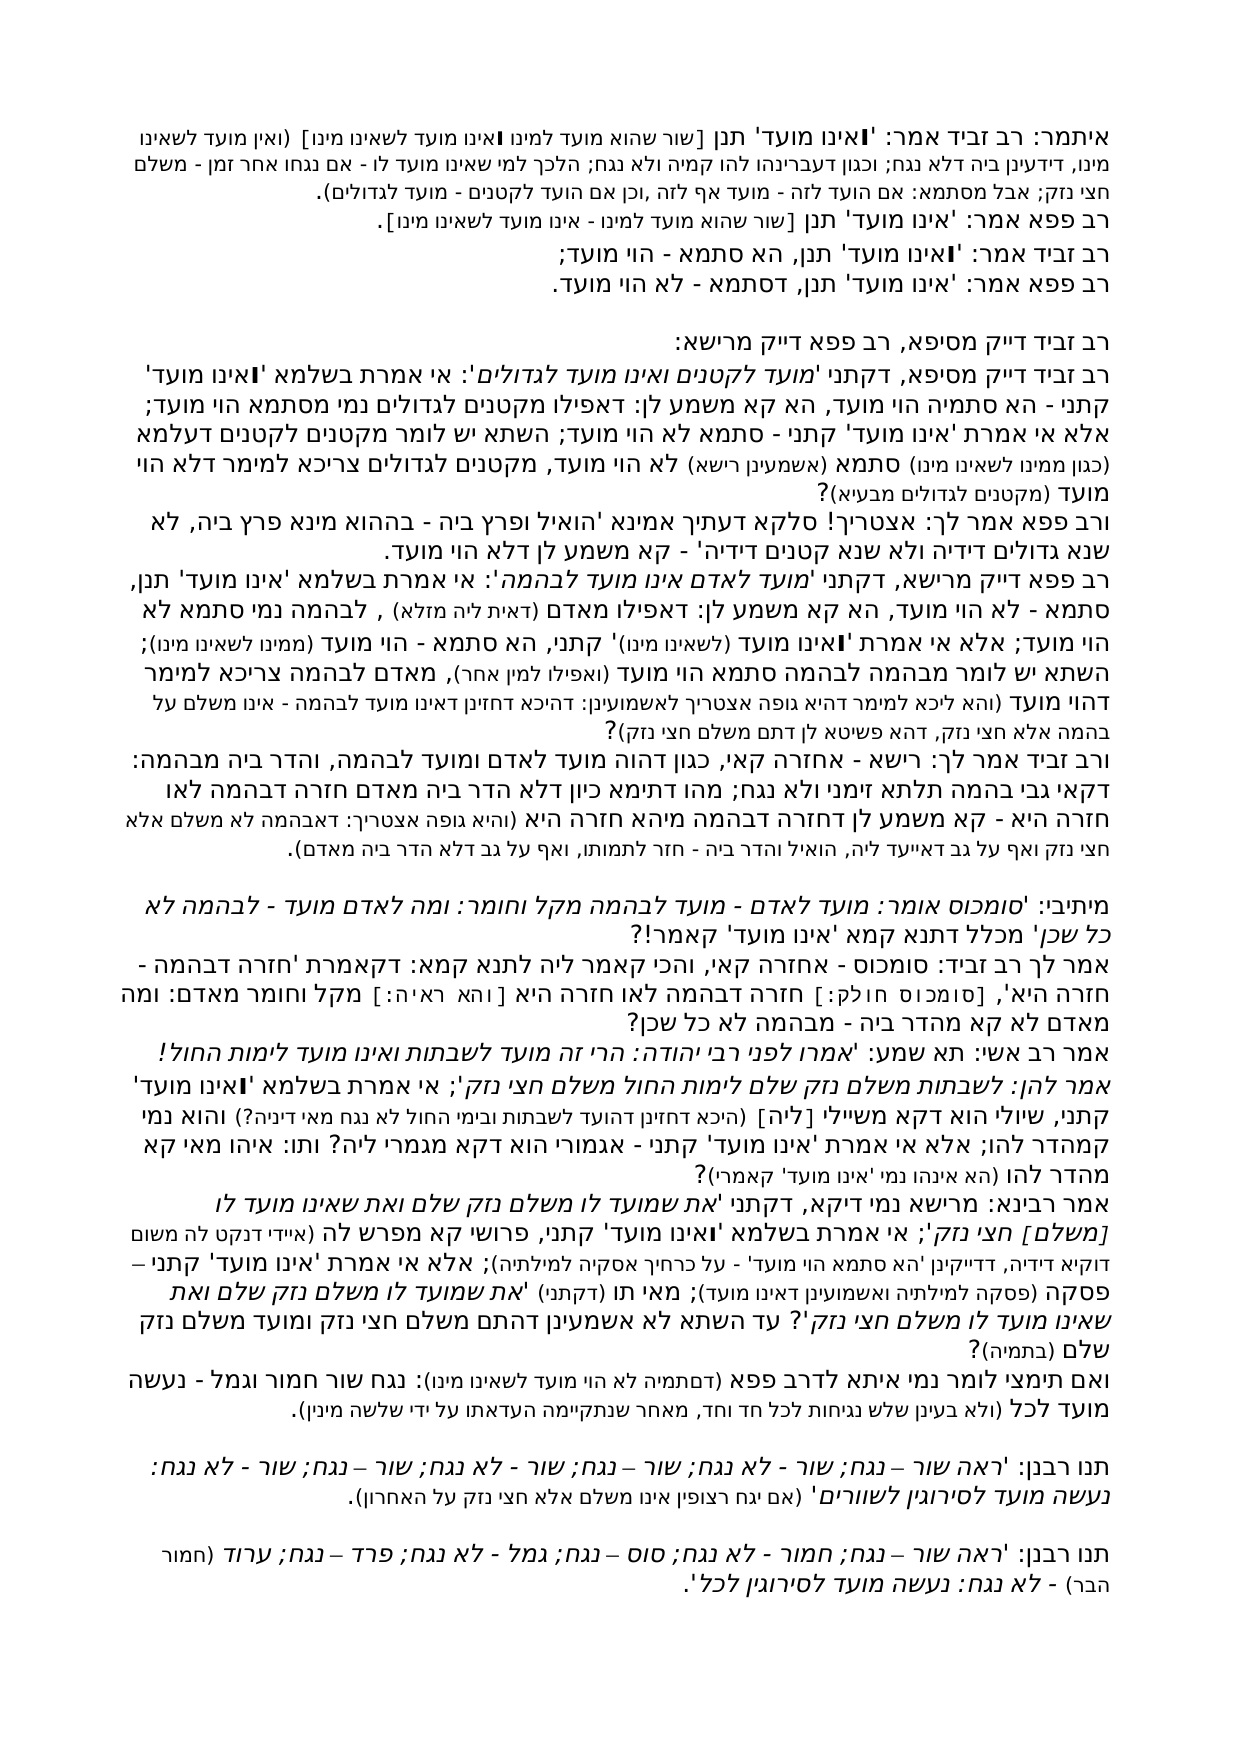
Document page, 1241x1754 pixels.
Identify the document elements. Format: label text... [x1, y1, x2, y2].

text רב זביד דייק מסיפא, דקתני 'מועד לקטנים ואינו מועד לגדולים': אי אמרת בשלמא 'ואינו מועד' קתני - הא סתמיה הוי מועד, הא קא משמע לן: דאפילו מקטנים לגדולים נמי מסתמא הוי מועד; אלא אי אמרת 'אינו מועד' קתני - סתמא לא הוי מועד; השתא יש לומר מקטנים לקטנים דעלמא (כגון ממינו לשאינו מינו) סתמא (אשמעינן רישא) לא הוי מועד, מקטנים לגדולים צריכא למימר דלא הוי מועד (מקטנים לגדולים מבעיא)? [118, 356, 1110, 507]
text ורב פפא אמר לך: אצטריך! סלקא דעתיך אמינא 'הואיל ופרץ ביה - בההוא מינא פרץ ביה, לא שנא גדולים דידיה ולא שנא קטנים דידיה' - קא משמע לן דלא הוי מועד. [118, 507, 1110, 566]
text מיתיבי: 'סומכוס אומר: מועד לאדם - מועד לבהמה מקל וחומר: ומה לאדם מועד - לבהמה לא כל שכן' מכלל דתנא קמא 'אינו מועד' קאמר!? [118, 891, 1110, 950]
text רב זביד דייק מסיפא, רב פפא דייק מרישא: [118, 327, 1110, 356]
text רב זביד אמר: 'ואינו מועד' תנן, הא סתמא - הוי מועד; [118, 235, 1110, 269]
text איתמר: רב זביד אמר: 'ואינו מועד' תנן [שור שהוא מועד למינו ואינו מועד לשאינו מינו] (ואין מועד לשאינו מינו, דידעינן ביה דלא נגח; וכגון דעברינהו להו קמיה ולא נגח; הלכך למי שאינו מועד לו - אם נגחו אחר זמן - משלם חצי נזק; אבל מסתמא: אם הועד לזה - מועד אף לזה ,וכן אם הועד לקטנים - מועד לגדולים). [118, 118, 1110, 206]
text אמר רבינא: מרישא נמי דיקא, דקתני 'את שמועד לו משלם נזק שלם ואת שאינו מועד לו [משלם] חצי נזק'; אי אמרת בשלמא 'ואינו מועד' קתני, פרושי קא מפרש לה (איידי דנקט לה משום דוקיא דידיה, דדייקינן 'הא סתמא הוי מועד' - על כרחיך אסקיה למילתיה); אלא אי אמרת 'אינו מועד' קתני – פסקה (פסקה למילתיה ואשמועינן דאינו מועד); מאי תו (דקתני) 'את שמועד לו משלם נזק שלם ואת שאינו מועד לו משלם חצי נזק'? עד השתא לא אשמעינן דהתם משלם חצי נזק ומועד משלם נזק שלם (בתמיה)? [118, 1189, 1110, 1365]
text ורב זביד אמר לך: רישא - אחזרה קאי, כגון דהוה מועד לאדם ומועד לבהמה, והדר ביה מבהמה: דקאי גבי בהמה תלתא זימני ולא נגח; מהו דתימא כיון דלא הדר ביה מאדם חזרה דבהמה לאו חזרה היא - קא משמע לן דחזרה דבהמה מיהא חזרה היא (והיא גופה אצטריך: דאבהמה לא משלם אלא חצי נזק ואף על גב דאייעד ליה, הואיל והדר ביה - חזר לתמותו, ואף על גב דלא הדר ביה מאדם). [118, 746, 1110, 863]
text תנו רבנן: 'ראה שור – נגח; חמור - לא נגח; סוס – נגח; גמל - לא נגח; פרד – נגח; ערוד (חמור הבר) - לא נגח: נעשה מועד לסירוגין לכל'. [118, 1539, 1110, 1598]
text אמר רב אשי: תא שמע: 'אמרו לפני רבי יהודה: הרי זה מועד לשבתות ואינו מועד לימות החול! אמר להן: לשבתות משלם נזק שלם לימות החול משלם חצי נזק'; אי אמרת בשלמא 'ואינו מועד' קתני, שיולי הוא דקא משיילי [ליה] (היכא דחזינן דהועד לשבתות ובימי החול לא נגח מאי דיניה?) והוא נמי קמהדר להו; אלא אי אמרת 'אינו מועד' קתני - אגמורי הוא דקא מגמרי ליה? ותו: איהו מאי קא מהדר להו (הא אינהו נמי 'אינו מועד' קאמרי)? [118, 1038, 1110, 1189]
text רב פפא אמר: 'אינו מועד' תנן [שור שהוא מועד למינו - אינו מועד לשאינו מינו]. [118, 206, 1110, 235]
text רב פפא אמר: 'אינו מועד' תנן, דסתמא - לא הוי מועד. [118, 269, 1110, 298]
text אמר לך רב זביד: סומכוס - אחזרה קאי, והכי קאמר ליה לתנא קמא: דקאמרת 'חזרה דבהמה - חזרה היא', [סומכוס חולק:] חזרה דבהמה לאו חזרה היא [והא ראיה:] מקל וחומר מאדם: ומה מאדם לא קא מהדר ביה - מבהמה לא כל שכן? [118, 950, 1110, 1038]
text רב פפא דייק מרישא, דקתני 'מועד לאדם אינו מועד לבהמה': אי אמרת בשלמא 'אינו מועד' תנן, סתמא - לא הוי מועד, הא קא משמע לן: דאפילו מאדם (דאית ליה מזלא) , לבהמה נמי סתמא לא הוי מועד; אלא אי אמרת 'ואינו מועד (לשאינו מינו)' קתני, הא סתמא - הוי מועד (ממינו לשאינו מינו); השתא יש לומר מבהמה לבהמה סתמא הוי מועד (ואפילו למין אחר), מאדם לבהמה צריכא למימר דהוי מועד (והא ליכא למימר דהיא גופה אצטריך לאשמועינן: דהיכא דחזינן דאינו מועד לבהמה - אינו משלם על בהמה אלא חצי נזק, דהא פשיטא לן דתם משלם חצי נזק)? [118, 566, 1110, 746]
text ואם תימצי לומר נמי איתא לדרב פפא (דםתמיה לא הוי מועד לשאינו מינו): נגח שור חמור וגמל - נעשה מועד לכל (ולא בעינן שלש נגיחות לכל חד וחד, מאחר שנתקיימה העדאתו על ידי שלשה מינין). [118, 1365, 1110, 1423]
text תנו רבנן: 'ראה שור – נגח; שור - לא נגח; שור – נגח; שור - לא נגח; שור – נגח; שור - לא נגח: נעשה מועד לסירוגין לשוורים' (אם יגח רצופין אינו משלם אלא חצי נזק על האחרון). [118, 1452, 1110, 1511]
